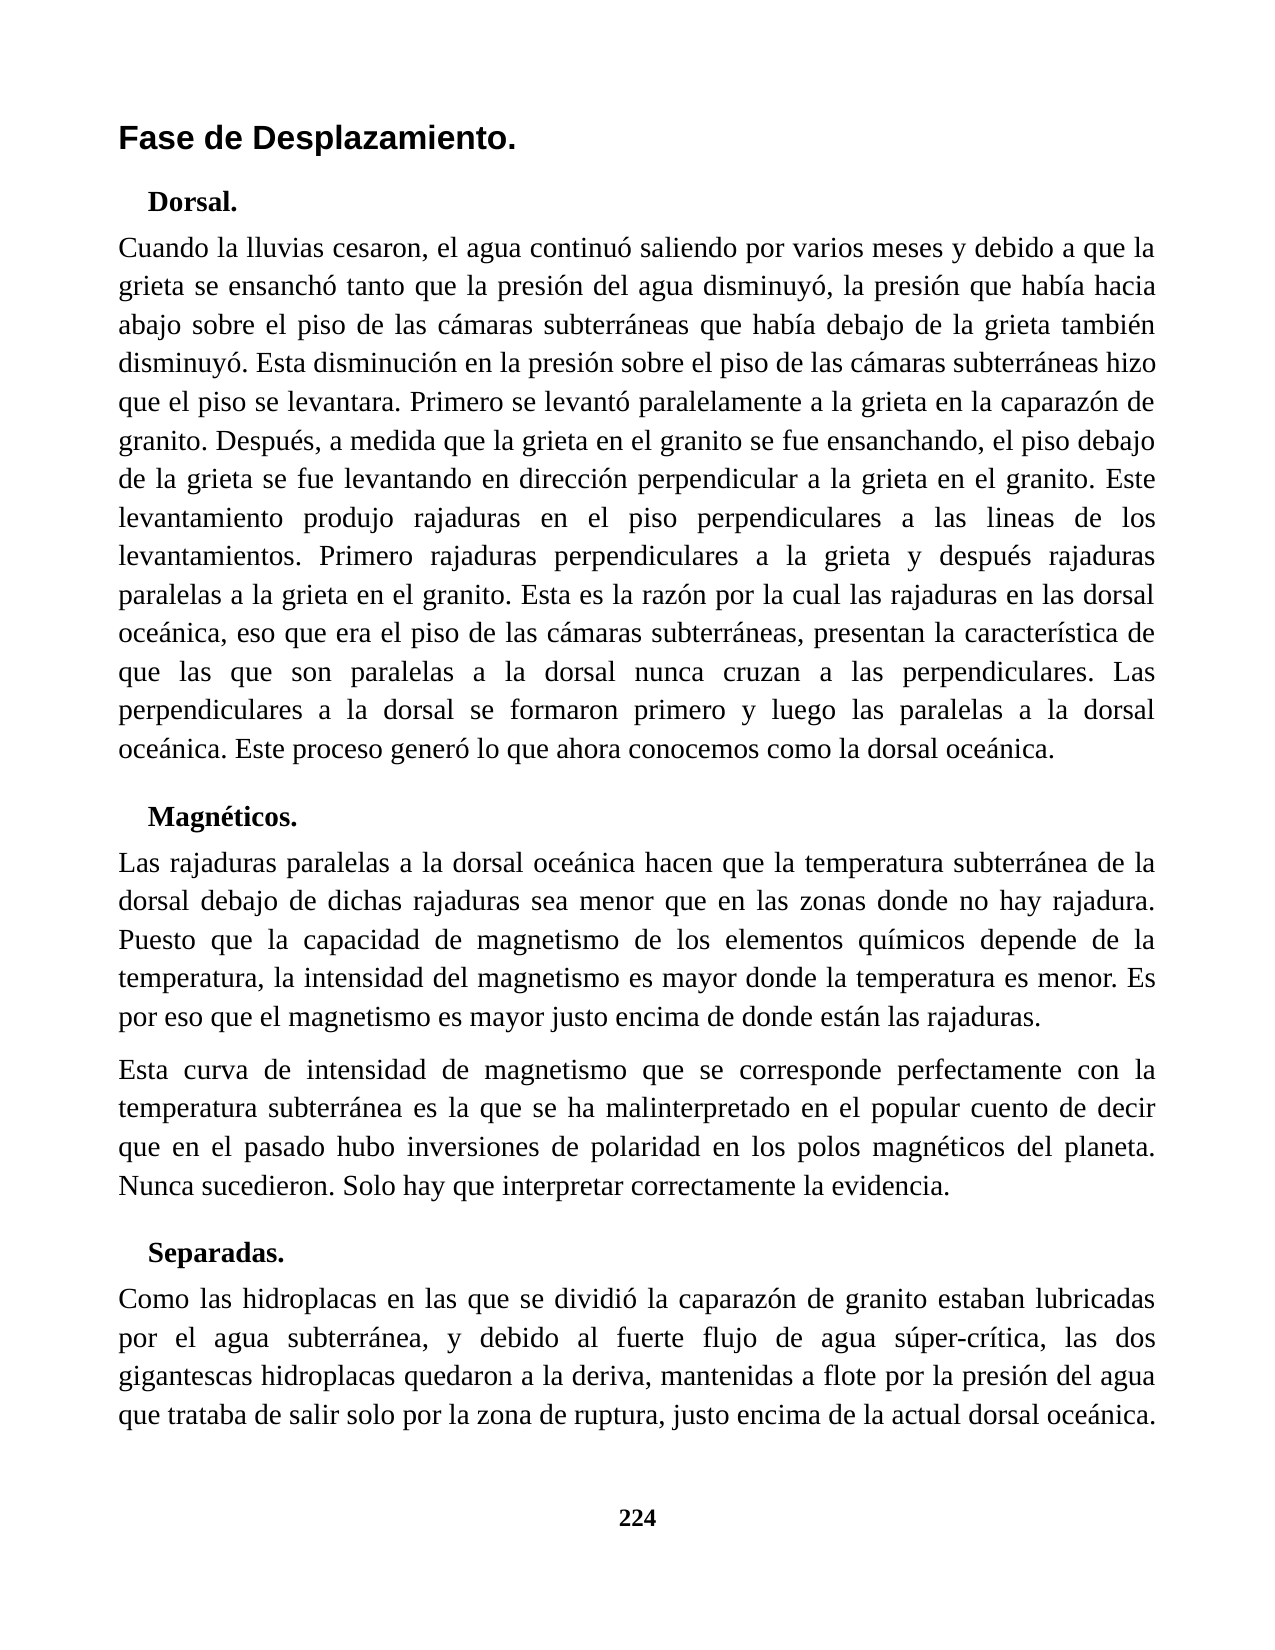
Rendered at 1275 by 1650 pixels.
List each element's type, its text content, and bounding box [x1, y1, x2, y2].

subtitle Separadas. [148, 1235, 1157, 1269]
subtitle Magnéticos. [148, 799, 1157, 832]
text Cuando la lluvias cesaron, el agua continuó saliendo por varios meses y debido a que la grieta se ensanchó tanto que la presión del agua disminuyó, la presión que había hacia abajo sobre el piso de las cámaras subterráneas que había debajo de la grieta también disminuyó. Esta disminución en la presión sobre el piso de las cámaras subterráneas hizo que el piso se levantara. Primero se levantó paralelamente a la grieta en la caparazón de granito. Después, a medida que la grieta en el granito se fue ensanchando, el piso debajo de la grieta se fue levantando en dirección perpendicular a la grieta en el granito. Este levantamiento produjo rajaduras en el piso perpendiculares a las lineas de los levantamientos. Primero rajaduras perpendiculares a la grieta y después rajaduras paralelas a la grieta en el granito. Esta es la razón por la cual las rajaduras en las dorsal oceánica, eso que era el piso de las cámaras subterráneas, presentan la característica de que las que son paralelas a la dorsal nunca cruzan a las perpendiculares. Las perpendiculares a la dorsal se formaron primero y luego las paralelas a la dorsal oceánica. Este proceso generó lo que ahora conocemos como la dorsal oceánica. [118, 230, 1157, 764]
subtitle Dorsal. [148, 184, 1157, 217]
text Esta curva de intensidad de magnetismo que se corresponde perfectamente con la temperatura subterránea es la que se ha malinterpretado en el popular cuento de decir que en el pasado hubo inversiones de polaridad en los polos magnéticos del planeta. Nunca sucedieron. Solo hay que interpretar correctamente la evidencia. [118, 1052, 1157, 1201]
text Las rajaduras paralelas a la dorsal oceánica hacen que la temperatura subterránea de la dorsal debajo de dichas rajaduras sea menor que en las zonas donde no hay rajadura. Puesto que la capacidad de magnetismo de los elementos químicos depende de la temperatura, la intensidad del magnetismo es mayor donde la temperatura es menor. Es por eso que el magnetismo es mayor justo encima de donde están las rajaduras. [118, 845, 1157, 1032]
text Como las hidroplacas en las que se dividió la caparazón de granito estaban lubricadas por el agua subterránea, y debido al fuerte flujo de agua súper-crítica, las dos gigantescas hidroplacas quedaron a la deriva, mantenidas a flote por la presión del agua que trataba de salir solo por la zona de ruptura, justo encima de la actual dorsal oceánica. [118, 1281, 1157, 1431]
subtitle Fase de Desplazamiento. [118, 118, 1157, 157]
